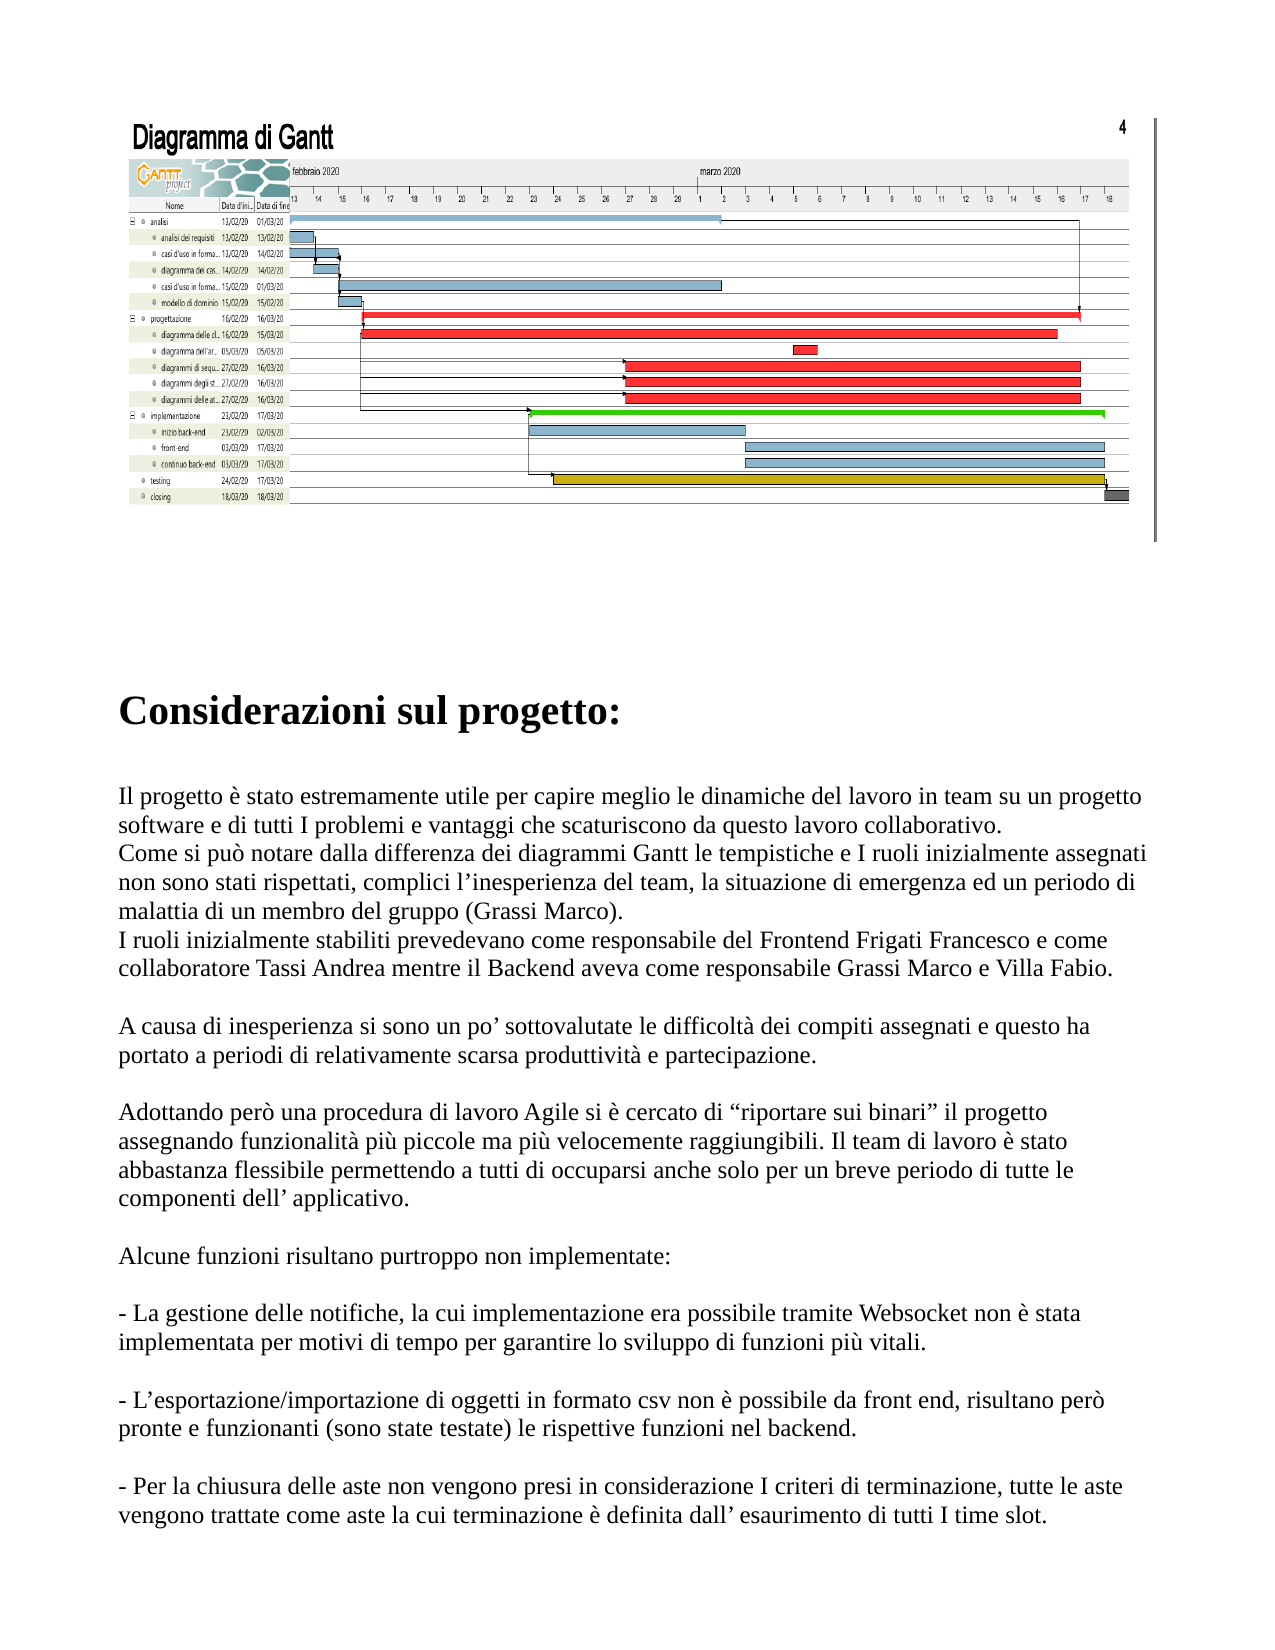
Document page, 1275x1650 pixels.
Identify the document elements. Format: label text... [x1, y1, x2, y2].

text Come si può notare dalla differenza dei diagrammi Gantt le tempistiche e I ruoli inizialmente assegnati non sono stati rispettati, complici l’inesperienza del team, la situazione di emergenza ed un periodo di malattia di un membro del gruppo (Grassi Marco). [118, 838, 1157, 925]
text Considerazioni sul progetto: [118, 685, 1157, 733]
text Adottando però una procedura di lavoro Agile si è cercato di “riportare sui binari” il progetto assegnando funzionalità più piccole ma più velocemente raggiungibili. Il team di lavoro è stato abbastanza flessibile permettendo a tutti di occuparsi anche solo per un breve periodo di tutte le componenti dell’ applicativo. [118, 1097, 1157, 1212]
picture [118, 118, 1157, 542]
text Alcune funzioni risultano purtroppo non implementate: [118, 1241, 1157, 1270]
text - Per la chiusura delle aste non vengono presi in considerazione I criteri di terminazione, tutte le aste vengono trattate come aste la cui terminazione è definita dall’ esaurimento di tutti I time slot. [118, 1471, 1157, 1528]
text - L’esportazione/importazione di oggetti in formato csv non è possibile da front end, risultano però pronte e funzionanti (sono state testate) le rispettive funzioni nel backend. [118, 1385, 1157, 1442]
text - La gestione delle notifiche, la cui implementazione era possibile tramite Websocket non è stata implementata per motivi di tempo per garantire lo sviluppo di funzioni più vitali. [118, 1298, 1157, 1356]
text Il progetto è stato estremamente utile per capire meglio le dinamiche del lavoro in team su un progetto software e di tutti I problemi e vantaggi che scaturiscono da questo lavoro collaborativo. [118, 781, 1157, 838]
text A causa di inesperienza si sono un po’ sottovalutate le difficoltà dei compiti assegnati e questo ha portato a periodi di relativamente scarsa produttività e partecipazione. [118, 1011, 1157, 1068]
text I ruoli inizialmente stabiliti prevedevano come responsabile del Frontend Frigati Francesco e come collaboratore Tassi Andrea mentre il Backend aveva come responsabile Grassi Marco e Villa Fabio. [118, 925, 1157, 982]
